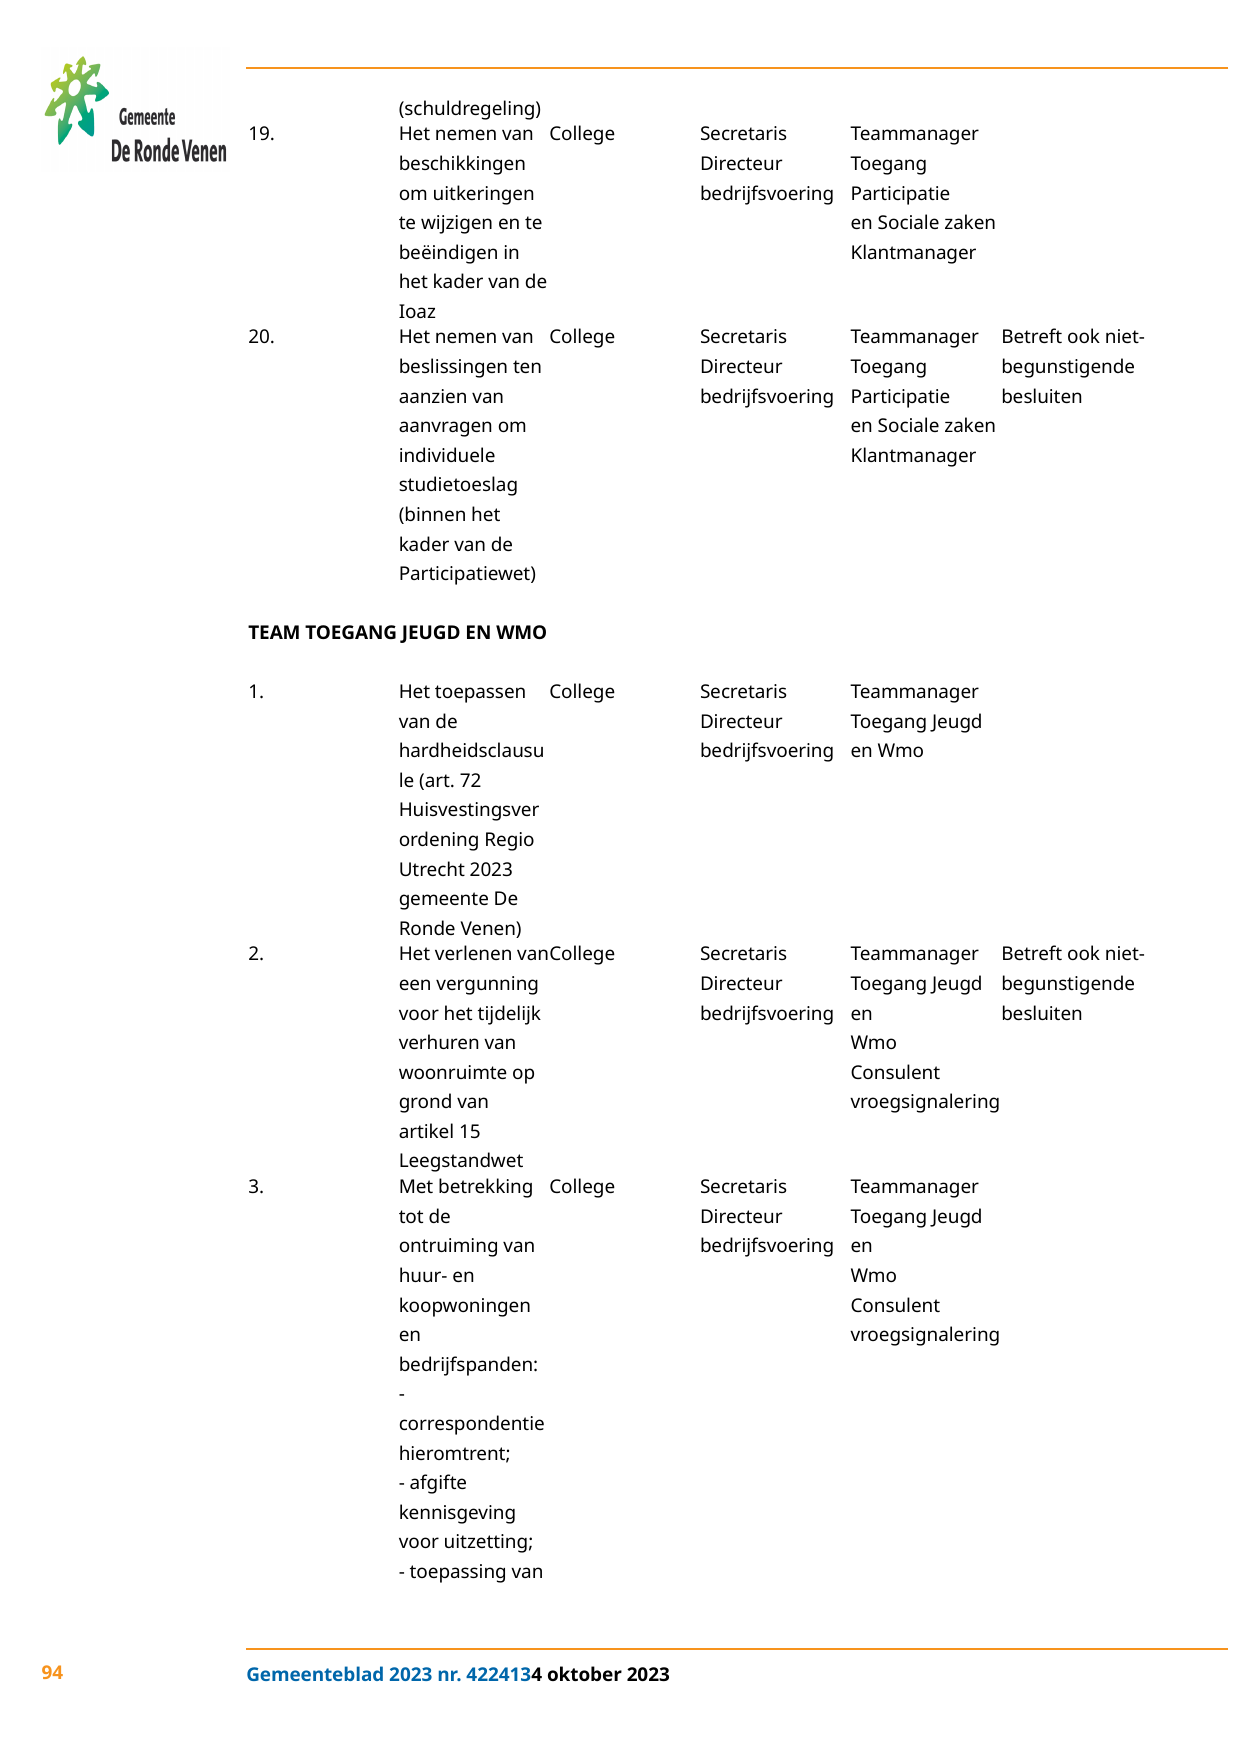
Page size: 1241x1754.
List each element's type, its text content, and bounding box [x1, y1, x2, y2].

table_cell Secretaris Directeur bedrijfsvoering [700, 121, 850, 324]
table_cell College [549, 121, 700, 324]
table_cell Teammanager Toegang Participatie en Sociale zaken Klantmanager [850, 324, 1001, 586]
table_header 1. [248, 678, 398, 941]
table_cell [1001, 1174, 1152, 1584]
table_cell Het nemen van beschikkingen om uitkeringen te wijzigen en te beëindigen in het kader van de Ioaz [399, 121, 549, 324]
table_cell [1001, 121, 1152, 324]
table_header Teammanager Toegang Jeugd en Wmo [850, 678, 1001, 941]
table_cell 20. [248, 324, 398, 586]
table_cell [700, 95, 850, 121]
table_header [1001, 678, 1152, 941]
table_cell Het verlenen van een vergunning voor het tijdelijk verhuren van woonruimte op grond van artikel 15 Leegstandwet [399, 941, 549, 1173]
table_cell 3. [248, 1174, 398, 1584]
table_cell College [549, 324, 700, 586]
table_cell Met betrekking tot de ontruiming van huur- en koopwoningen en bedrijfspanden: - correspondentie hieromtrent; - afgifte kennisgeving voor uitzetting; - toepassing van [399, 1174, 549, 1584]
table_cell [549, 95, 700, 121]
table_cell Teammanager Toegang Participatie en Sociale zaken Klantmanager [850, 121, 1001, 324]
table_cell [850, 95, 1001, 121]
table_header Secretaris Directeur bedrijfsvoering [700, 678, 850, 941]
table_header College [549, 678, 700, 941]
table_cell 2. [248, 941, 398, 1173]
picture [41, 47, 231, 172]
text TEAM TOEGANG JEUGD EN WMO [248, 619, 1152, 645]
table_cell [248, 95, 398, 121]
table_cell College [549, 941, 700, 1173]
table_cell Teammanager Toegang Jeugd en Wmo Consulent vroegsignalering [850, 941, 1001, 1173]
table_cell Secretaris Directeur bedrijfsvoering [700, 1174, 850, 1584]
table_cell Secretaris Directeur bedrijfsvoering [700, 941, 850, 1173]
table_cell Het nemen van beslissingen ten aanzien van aanvragen om individuele studietoeslag (binnen het kader van de Participatiewet) [399, 324, 549, 586]
table_cell (schuldregeling) [399, 95, 549, 121]
table_cell [1001, 95, 1152, 121]
table_cell Secretaris Directeur bedrijfsvoering [700, 324, 850, 586]
table_cell Betreft ook niet-begunstigende besluiten [1001, 324, 1152, 586]
table_cell Betreft ook niet-begunstigende besluiten [1001, 941, 1152, 1173]
table_cell Teammanager Toegang Jeugd en Wmo Consulent vroegsignalering [850, 1174, 1001, 1584]
table_cell 19. [248, 121, 398, 324]
table_cell College [549, 1174, 700, 1584]
table_header Het toepassen van de hardheidsclausule (art. 72 Huisvestingsverordening Regio Utrecht 2023 gemeente De Ronde Venen) [399, 678, 549, 941]
